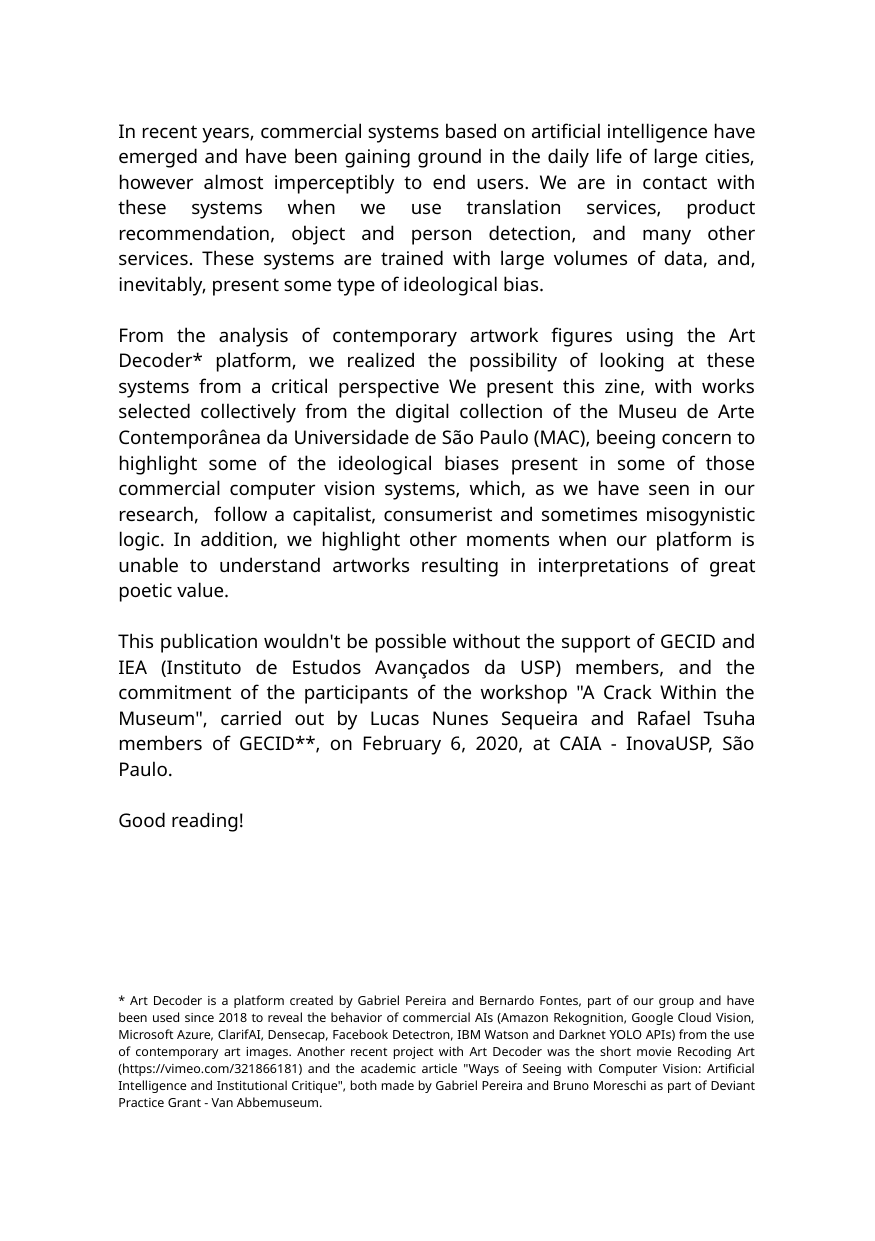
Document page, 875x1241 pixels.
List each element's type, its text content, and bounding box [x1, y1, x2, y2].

text * Art Decoder is a platform created by Gabriel Pereira and Bernardo Fontes, part of our group and have been used since 2018 to reveal the behavior of commercial AIs (Amazon Rekognition, Google Cloud Vision, Microsoft Azure, ClarifAI, Densecap, Facebook Detectron, IBM Watson and Darknet YOLO APIs) from the use of contemporary art images. Another recent project with Art Decoder was the short movie Recoding Art (https://vimeo.com/321866181) and the academic article "Ways of Seeing with Computer Vision: Artificial Intelligence and Institutional Critique", both made by Gabriel Pereira and Bruno Moreschi as part of Deviant Practice Grant - Van Abbemuseum. [118, 992, 756, 1111]
text From the analysis of contemporary artwork figures using the Art Decoder* platform, we realized the possibility of looking at these systems from a critical perspective We present this zine, with works selected collectively from the digital collection of the Museu de Arte Contemporânea da Universidade de São Paulo (MAC), beeing concern to highlight some of the ideological biases present in some of those commercial computer vision systems, which, as we have seen in our research, follow a capitalist, consumerist and sometimes misogynistic logic. In addition, we highlight other moments when our platform is unable to understand artworks resulting in interpretations of great poetic value. [118, 322, 756, 603]
text Good reading! [118, 807, 756, 833]
text This publication wouldn't be possible without the support of GECID and IEA (Instituto de Estudos Avançados da USP) members, and the commitment of the participants of the workshop "A Crack Within the Museum", carried out by Lucas Nunes Sequeira and Rafael Tsuha members of GECID**, on February 6, 2020, at CAIA - InovaUSP, São Paulo. [118, 628, 756, 782]
text In recent years, commercial systems based on artificial intelligence have emerged and have been gaining ground in the daily life of large cities, however almost imperceptibly to end users. We are in contact with these systems when we use translation services, product recommendation, object and person detection, and many other services. These systems are trained with large volumes of data, and, inevitably, present some type of ideological bias. [118, 118, 756, 297]
